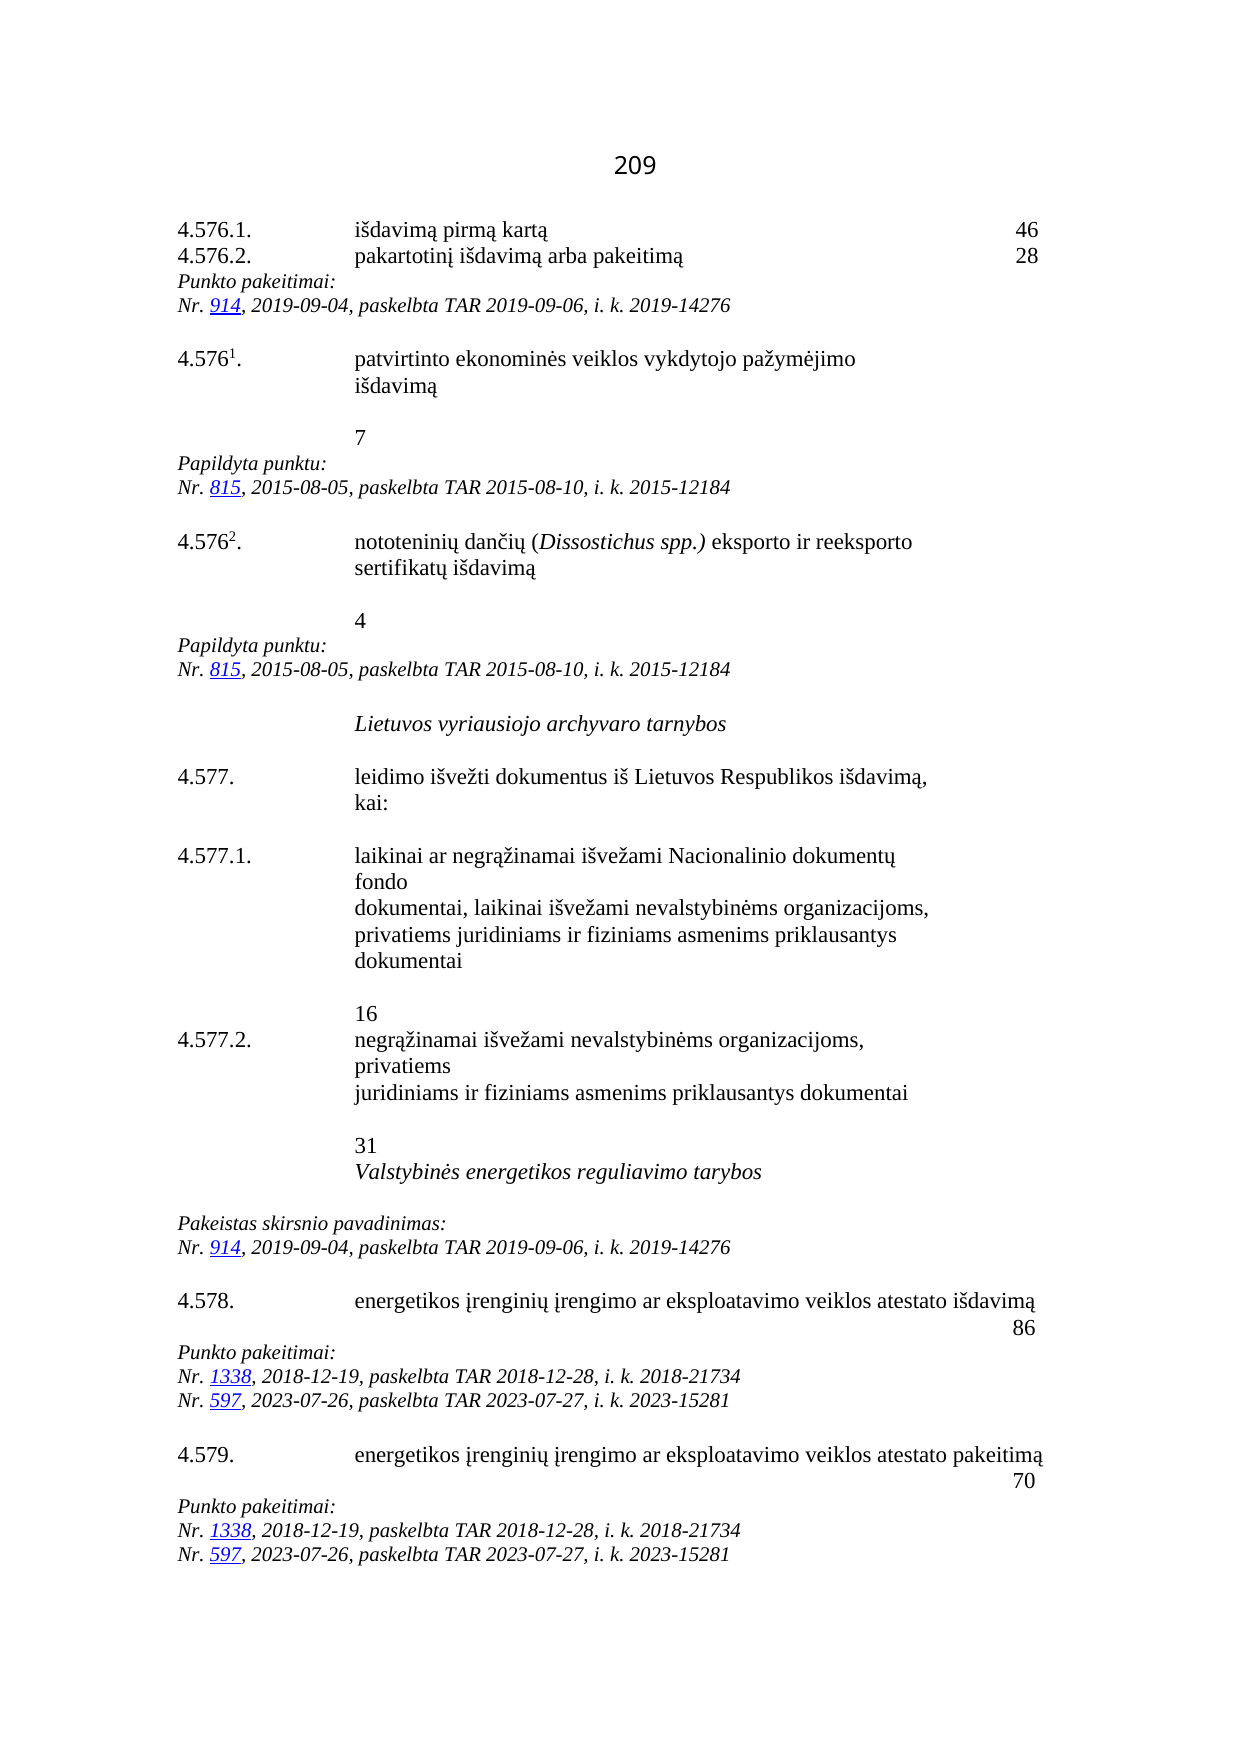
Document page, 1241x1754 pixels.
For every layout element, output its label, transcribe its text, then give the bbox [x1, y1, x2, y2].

text Nr. 597, 2023-07-26, paskelbta TAR 2023-07-27, i. k. 2023-15281 [177, 1388, 1092, 1412]
text 4.577.2. negrąžinamai išvežami nevalstybinėms organizacijoms, privatiems [177, 1026, 945, 1079]
text 4.577. leidimo išvežti dokumentus iš Lietuvos Respublikos išdavimą, kai: [177, 763, 945, 842]
text dokumentai, laikinai išvežami nevalstybinėms organizacijoms, [354, 894, 945, 921]
text 4.579. energetikos įrenginių įrengimo ar eksploatavimo veiklos atestato pakeitimą 70 [177, 1441, 1092, 1494]
text Pakeistas skirsnio pavadinimas: [177, 1211, 1092, 1235]
text 4.576.1. išdavimą pirmą kartą 46 [177, 216, 1092, 242]
text Lietuvos vyriausiojo archyvaro tarnybos [354, 710, 945, 763]
text Nr. 815, 2015-08-05, paskelbta TAR 2015-08-10, i. k. 2015-12184 [177, 657, 1092, 681]
text 4.578. energetikos įrenginių įrengimo ar eksploatavimo veiklos atestato išdavimą 86 [177, 1288, 1092, 1340]
text sertifikatų išdavimą 4 [354, 554, 945, 633]
text Nr. 914, 2019-09-04, paskelbta TAR 2019-09-06, i. k. 2019-14276 [177, 293, 1092, 317]
text Nr. 815, 2015-08-05, paskelbta TAR 2015-08-10, i. k. 2015-12184 [177, 475, 1092, 499]
text 4.577.1. laikinai ar negrąžinamai išvežami Nacionalinio dokumentų fondo [177, 842, 945, 894]
text Nr. 597, 2023-07-26, paskelbta TAR 2023-07-27, i. k. 2023-15281 [177, 1542, 1092, 1566]
text Papildyta punktu: [177, 633, 1092, 657]
text 4.5761. patvirtinto ekonominės veiklos vykdytojo pažymėjimo [177, 345, 945, 372]
text 4.576.2. pakartotinį išdavimą arba pakeitimą 28 [177, 242, 1092, 268]
text dokumentai 16 [354, 947, 945, 1026]
text 4.5762. nototeninių dančių (Dissostichus spp.) eksporto ir reeksporto [177, 528, 945, 554]
text Nr. 1338, 2018-12-19, paskelbta TAR 2018-12-28, i. k. 2018-21734 [177, 1364, 1092, 1388]
text privatiems juridiniams ir fiziniams asmenims priklausantys [354, 921, 945, 947]
text Nr. 1338, 2018-12-19, paskelbta TAR 2018-12-28, i. k. 2018-21734 [177, 1518, 1092, 1542]
text Valstybinės energetikos reguliavimo tarybos [354, 1158, 945, 1211]
text Papildyta punktu: [177, 451, 1092, 475]
text Punkto pakeitimai: [177, 268, 1092, 293]
text Punkto pakeitimai: [177, 1340, 1092, 1364]
text Nr. 914, 2019-09-04, paskelbta TAR 2019-09-06, i. k. 2019-14276 [177, 1235, 1092, 1259]
text Punkto pakeitimai: [177, 1494, 1092, 1518]
text išdavimą 7 [354, 372, 945, 451]
text juridiniams ir fiziniams asmenims priklausantys dokumentai 31 [354, 1079, 945, 1158]
